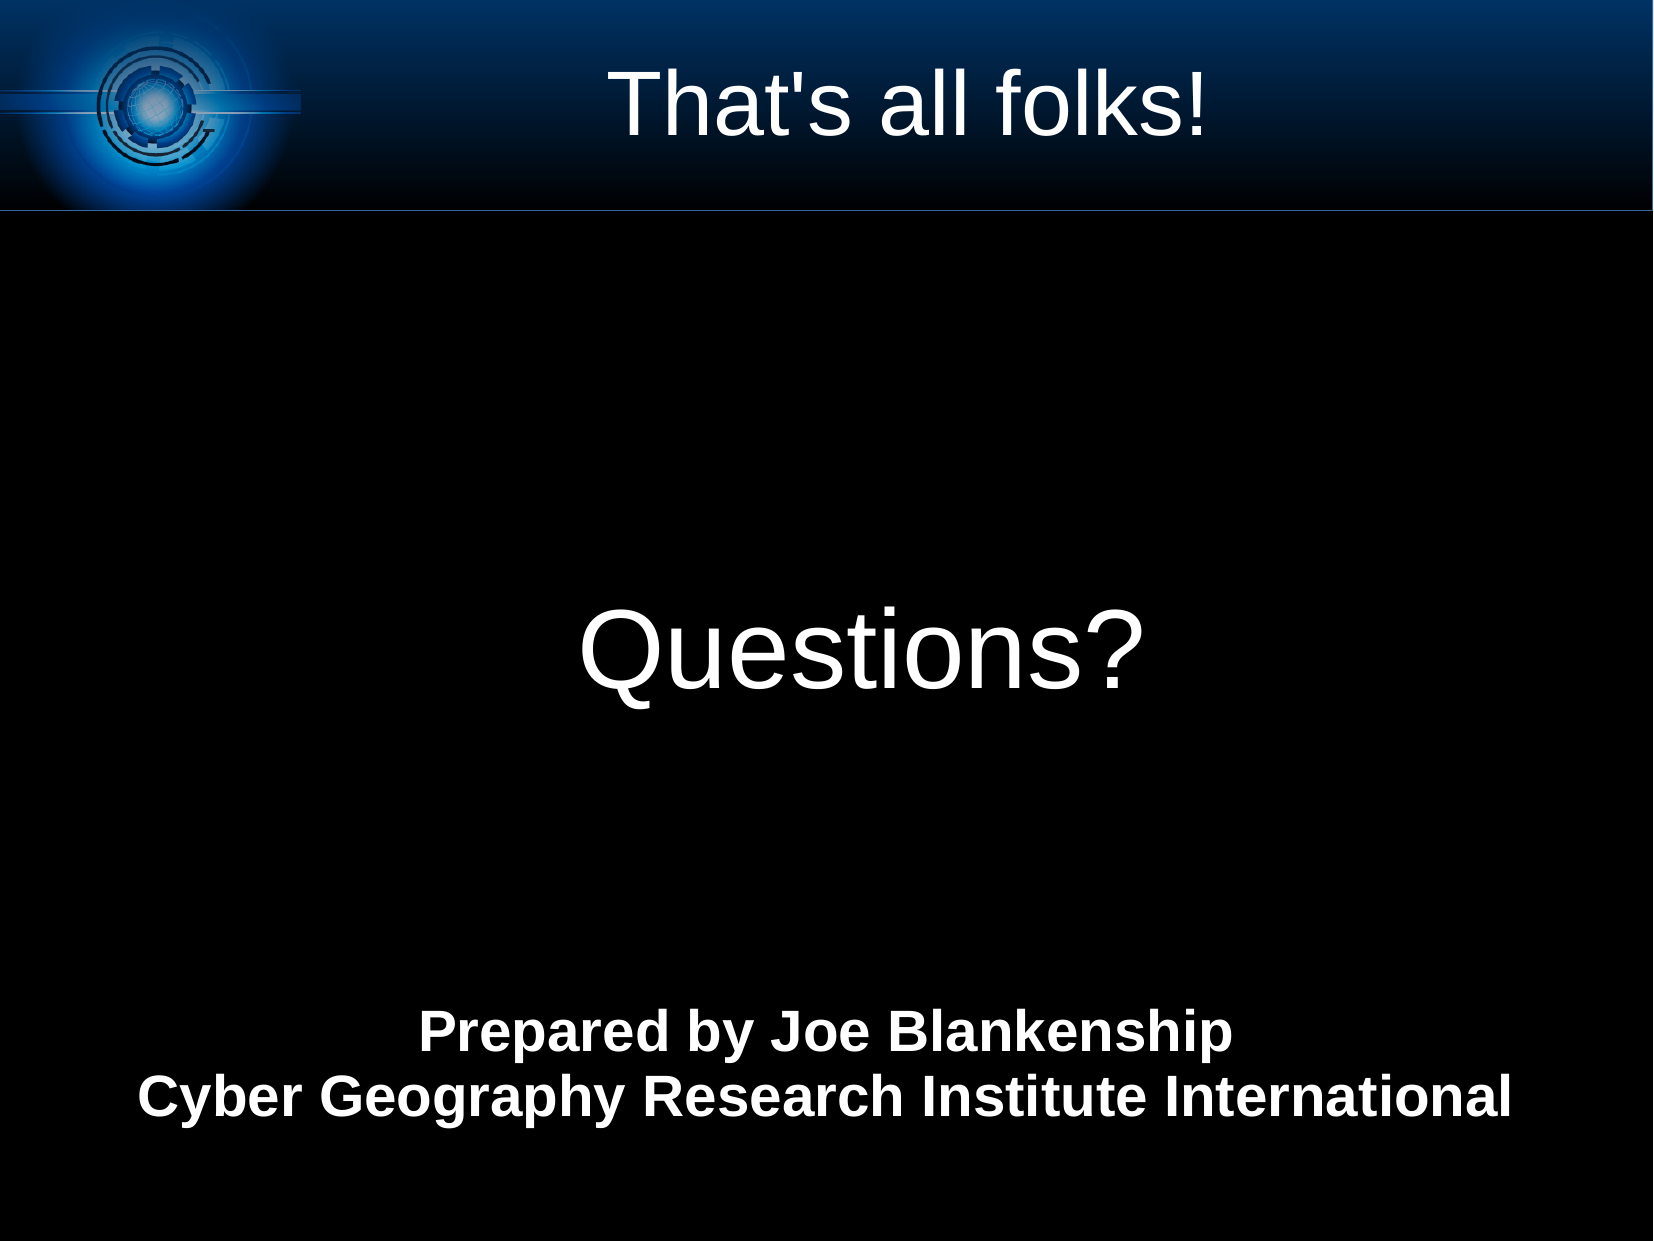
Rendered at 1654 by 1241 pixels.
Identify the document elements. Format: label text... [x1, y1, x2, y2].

list Questions? [82, 586, 1571, 737]
title That's all folks! [165, 0, 1653, 208]
picture [0, 88, 301, 210]
title Prepared by Joe Blankenship Cyber Geography Research Institute International [98, 990, 1554, 1138]
